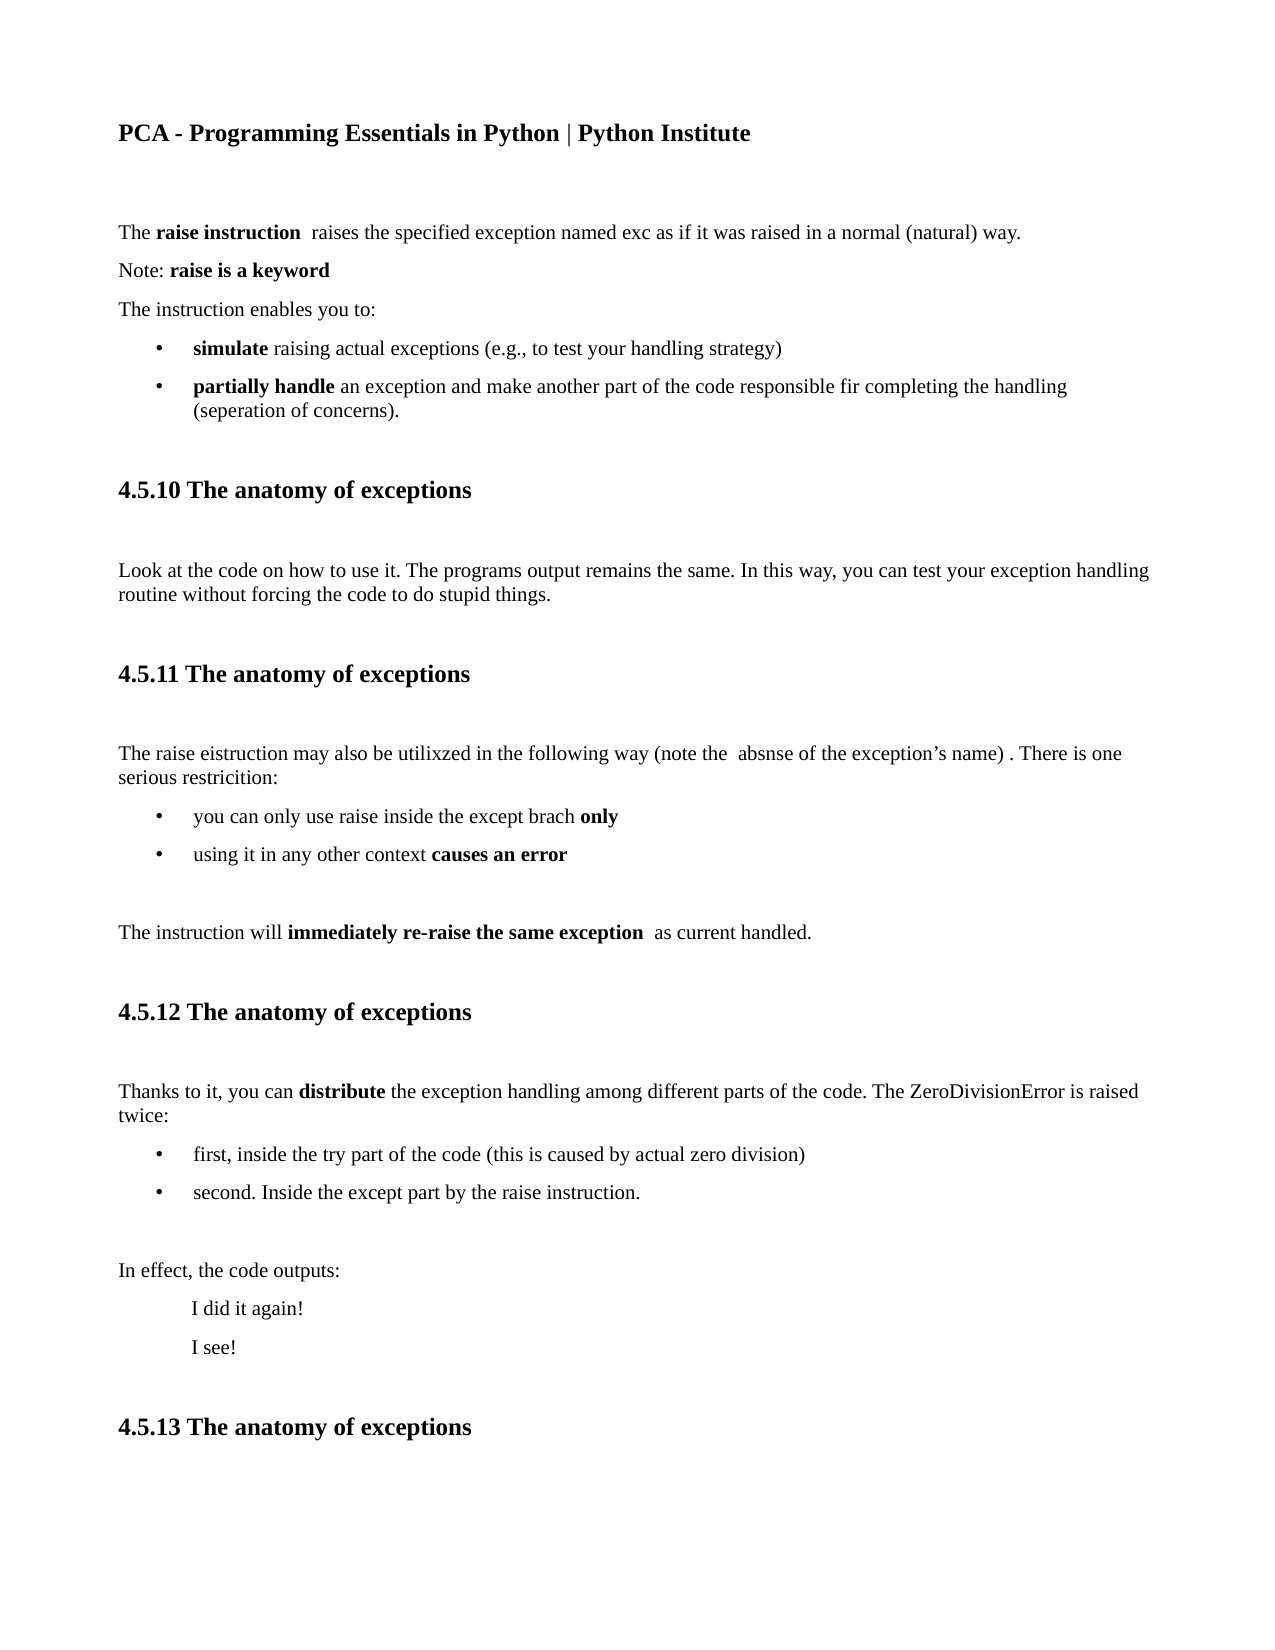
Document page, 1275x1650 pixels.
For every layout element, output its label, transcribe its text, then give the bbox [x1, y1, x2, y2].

list simulate raising actual exceptions (e.g., to test your handling strategy) [156, 336, 1157, 360]
text Thanks to it, you can distribute the exception handling among different parts of the code. The ZeroDivisionError is raised twice: [118, 1079, 1157, 1127]
text I see! [118, 1335, 1157, 1359]
text The instruction will immediately re-raise the same exception as current handled. [118, 919, 1157, 944]
list partially handle an exception and make another part of the code responsible fir completing the handling (seperation of concerns). [156, 374, 1157, 422]
text The raise instruction raises the specified exception named exc as if it was raised in a normal (natural) way. [118, 220, 1157, 244]
list first, inside the try part of the code (this is caused by actual zero division) [156, 1142, 1157, 1166]
list using it in any other context causes an error [156, 842, 1157, 866]
text 4.5.12 The anatomy of exceptions [118, 997, 1157, 1026]
text 4.5.10 The anatomy of exceptions [118, 476, 1157, 504]
text 4.5.13 The anatomy of exceptions [118, 1412, 1157, 1441]
text The raise eistruction may also be utilixzed in the following way (note the absnse of the exception’s name) . There is one serious restricition: [118, 741, 1157, 789]
list second. Inside the except part by the raise instruction. [156, 1180, 1157, 1204]
list you can only use raise inside the except brach only [156, 804, 1157, 828]
text Look at the code on how to use it. The programs output remains the same. In this way, you can test your exception handling routine without forcing the code to do stupid things. [118, 558, 1157, 606]
text Note: raise is a keyword [118, 258, 1157, 282]
text I did it again! [118, 1296, 1157, 1320]
text 4.5.11 The anatomy of exceptions [118, 659, 1157, 688]
text The instruction enables you to: [118, 297, 1157, 321]
text In effect, the code outputs: [118, 1257, 1157, 1282]
